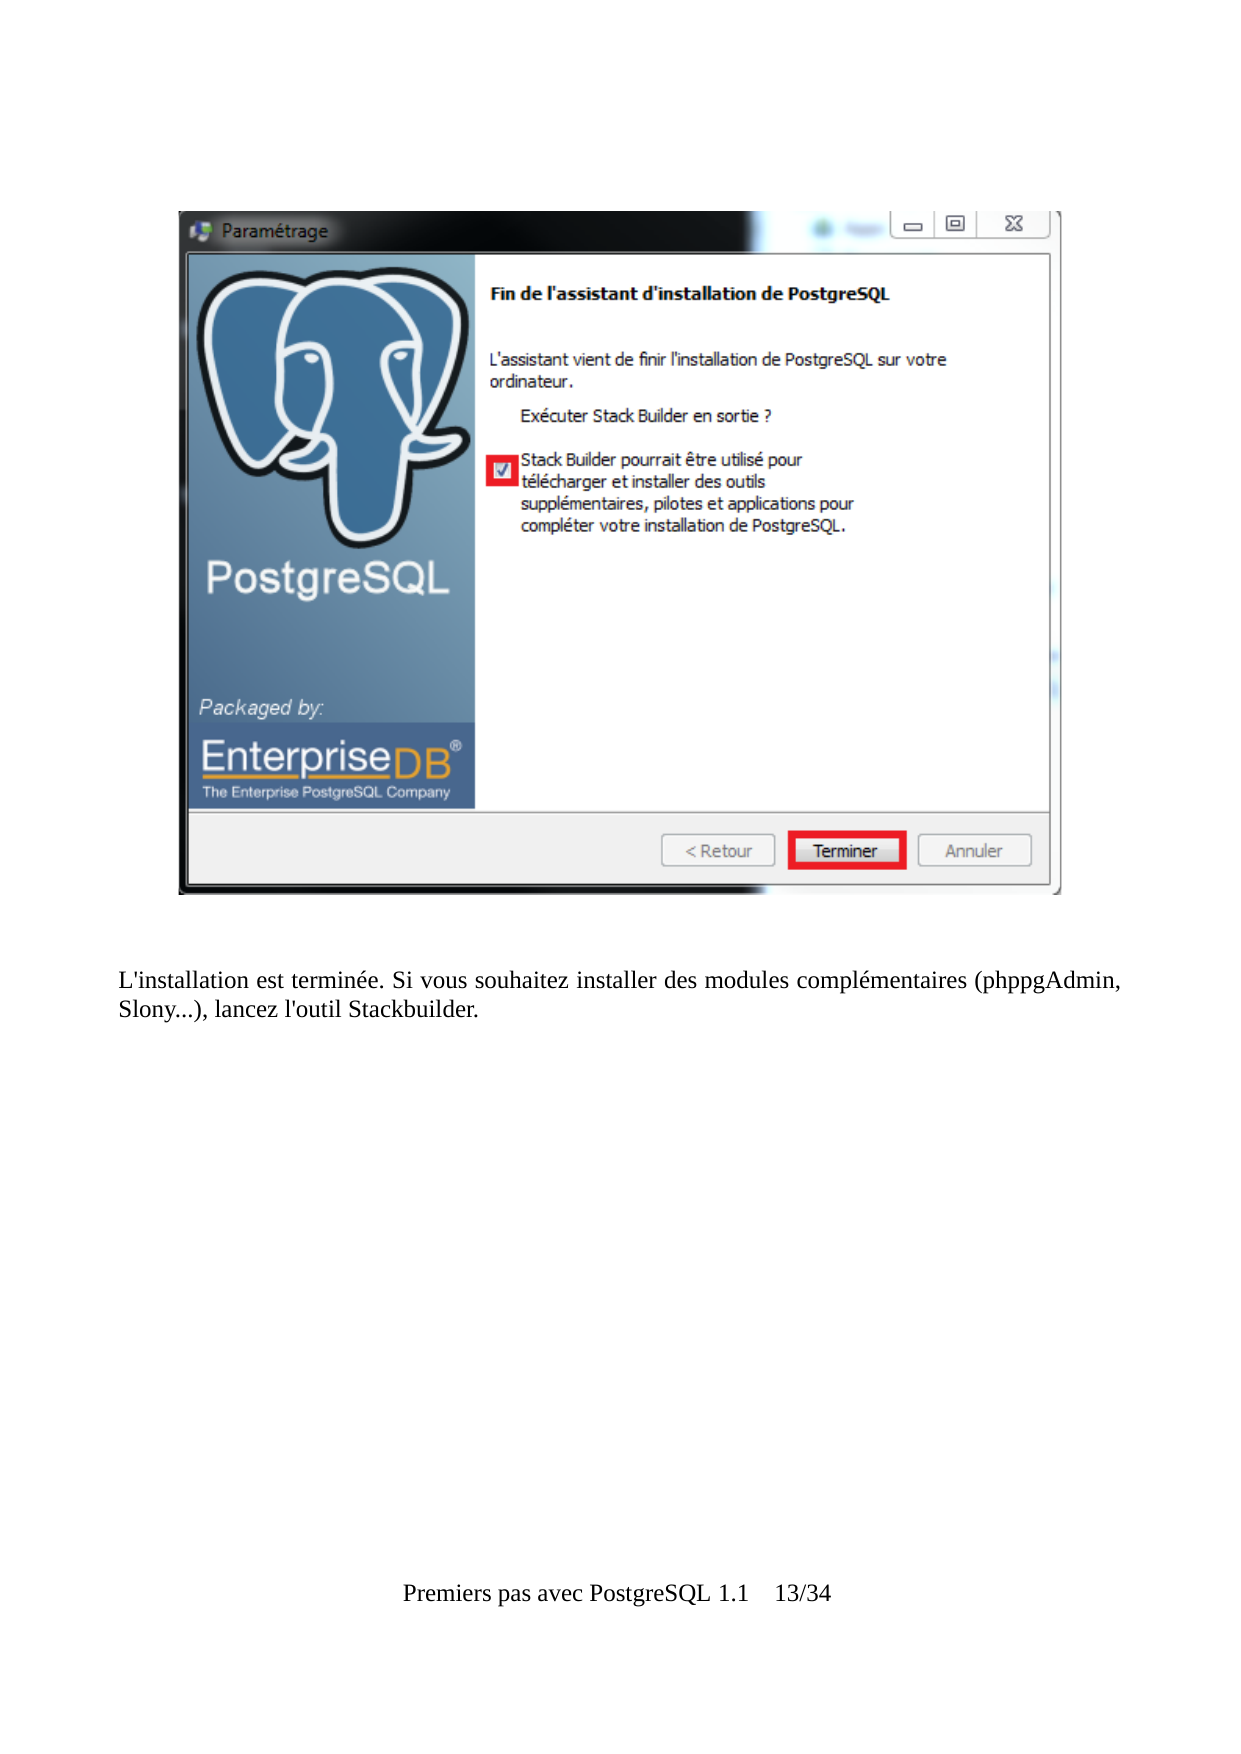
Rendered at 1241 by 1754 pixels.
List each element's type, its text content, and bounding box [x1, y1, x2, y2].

picture [178, 211, 1062, 895]
text L'installation est terminée. Si vous souhaitez installer des modules complémentaires (phppgAdmin, Slony...), lancez l'outil Stackbuilder. [118, 965, 1122, 1022]
